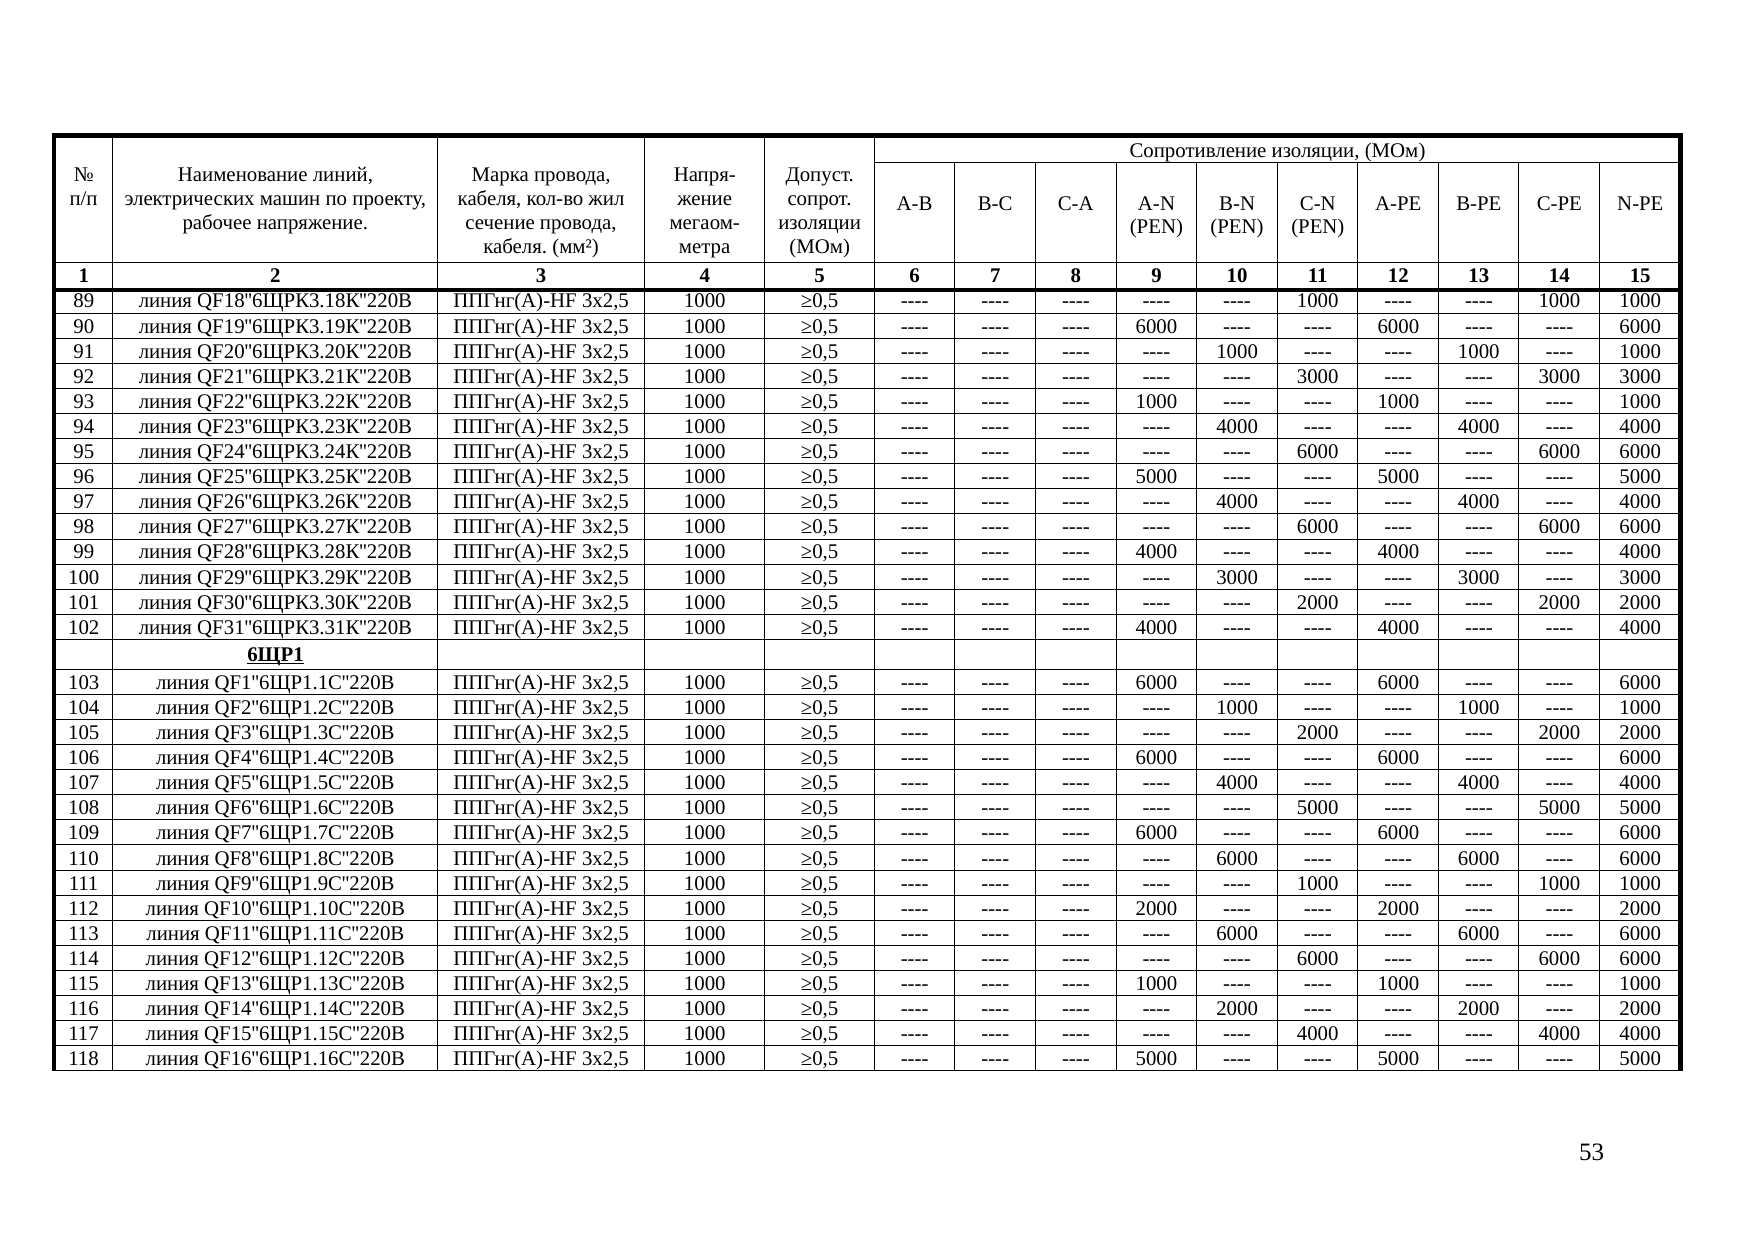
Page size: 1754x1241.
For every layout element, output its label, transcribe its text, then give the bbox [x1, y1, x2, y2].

table_cell ---- [1036, 896, 1116, 920]
table_cell 6000 [1600, 820, 1678, 844]
table_cell ---- [1036, 720, 1116, 744]
table_cell 5000 [1358, 1046, 1438, 1070]
table_cell [1197, 640, 1277, 669]
table_cell линия QF13''6ЩР1.13С''220В [113, 971, 437, 995]
table_cell ---- [955, 292, 1035, 312]
table_cell ---- [1278, 565, 1357, 589]
table_cell ---- [955, 946, 1035, 970]
table_cell ---- [875, 565, 954, 589]
table_cell ---- [1358, 921, 1438, 945]
table_cell ---- [1519, 414, 1599, 438]
table_cell 6000 [1600, 314, 1678, 338]
table_cell 2 [113, 263, 437, 287]
table_cell 1000 [645, 489, 764, 513]
table_cell ≥0,5 [765, 720, 874, 744]
table_cell 5000 [1600, 1046, 1678, 1070]
table_cell ---- [875, 364, 954, 388]
table_cell линия QF11''6ЩР1.11С''220В [113, 921, 437, 945]
table_cell ---- [1439, 464, 1518, 488]
table_cell линия QF2''6ЩР1.2С''220В [113, 695, 437, 719]
table_cell линия QF24''6ЩРК3.24К''220В [113, 439, 437, 463]
table_cell 1000 [645, 695, 764, 719]
table_cell 6000 [1278, 946, 1357, 970]
table_cell ---- [875, 820, 954, 844]
table_cell ---- [1197, 795, 1277, 819]
table_cell ППГнг(А)-HF 3х2,5 [438, 414, 644, 438]
table_cell линия QF28''6ЩРК3.28К''220В [113, 540, 437, 563]
table_cell ---- [1439, 971, 1518, 995]
table_cell ---- [875, 745, 954, 769]
table_cell 105 [56, 720, 112, 744]
table_cell ---- [1036, 615, 1116, 639]
table_cell ППГнг(А)-HF 3х2,5 [438, 720, 644, 744]
table_cell 5000 [1600, 464, 1678, 488]
table_cell ---- [1519, 339, 1599, 363]
table_cell линия QF16''6ЩР1.16С''220В [113, 1046, 437, 1070]
table_cell ---- [1197, 615, 1277, 639]
table_cell 2000 [1600, 896, 1678, 920]
table_cell ---- [1197, 820, 1277, 844]
table_cell ---- [955, 339, 1035, 363]
table_cell ---- [1519, 540, 1599, 563]
table_cell 11 [1278, 263, 1357, 287]
table_cell 1000 [1439, 339, 1518, 363]
table_cell ---- [955, 590, 1035, 614]
table_cell ---- [955, 871, 1035, 894]
table_cell ППГнг(А)-HF 3х2,5 [438, 540, 644, 563]
table_cell ППГнг(А)-HF 3х2,5 [438, 339, 644, 363]
table_cell ---- [955, 720, 1035, 744]
table_cell 94 [56, 414, 112, 438]
table_cell ---- [1358, 1021, 1438, 1045]
table_cell ---- [1036, 971, 1116, 995]
table_cell 4000 [1358, 540, 1438, 563]
table_cell ППГнг(А)-HF 3х2,5 [438, 389, 644, 413]
table_cell 92 [56, 364, 112, 388]
table_cell ---- [1036, 670, 1116, 694]
table_cell ---- [1519, 615, 1599, 639]
table_cell 1000 [645, 565, 764, 589]
table_cell 2000 [1600, 720, 1678, 744]
table_cell С-N (PEN) [1278, 163, 1357, 262]
table_cell [1117, 640, 1196, 669]
table_cell 6000 [1117, 820, 1196, 844]
table_cell ---- [1197, 871, 1277, 894]
table_cell 6000 [1358, 745, 1438, 769]
table_cell ---- [1197, 364, 1277, 388]
table_cell 115 [56, 971, 112, 995]
table_cell 104 [56, 695, 112, 719]
table_cell ≥0,5 [765, 921, 874, 945]
table_cell ---- [875, 540, 954, 563]
table_cell В-РЕ [1439, 163, 1518, 262]
table_cell 1000 [645, 615, 764, 639]
table_cell 6000 [1358, 820, 1438, 844]
table_cell 1000 [645, 871, 764, 894]
table_cell 1000 [1600, 389, 1678, 413]
table_cell 1000 [645, 292, 764, 312]
table_cell линия QF8''6ЩР1.8С''220В [113, 845, 437, 869]
table_cell ---- [875, 971, 954, 995]
table_cell 108 [56, 795, 112, 819]
table_cell ППГнг(А)-HF 3х2,5 [438, 871, 644, 894]
table_cell ---- [1278, 921, 1357, 945]
table_cell 6000 [1600, 514, 1678, 538]
table_cell 3 [438, 263, 644, 287]
table_cell ---- [875, 389, 954, 413]
table_cell 1000 [645, 896, 764, 920]
table_cell ---- [1036, 820, 1116, 844]
table_cell 4 [645, 263, 764, 287]
table_cell ---- [1036, 695, 1116, 719]
table_cell ---- [1278, 670, 1357, 694]
table_cell 4000 [1439, 770, 1518, 794]
table_cell ---- [1358, 871, 1438, 894]
table_cell ППГнг(А)-HF 3х2,5 [438, 1046, 644, 1070]
table_cell ≥0,5 [765, 314, 874, 338]
table_cell ---- [1036, 795, 1116, 819]
table_cell ---- [1278, 996, 1357, 1020]
table_cell ---- [1439, 745, 1518, 769]
table_cell ---- [1197, 514, 1277, 538]
table_cell ---- [1117, 795, 1196, 819]
table_cell ---- [1036, 996, 1116, 1020]
table_cell ---- [1117, 695, 1196, 719]
table_cell 1000 [645, 590, 764, 614]
table_cell 3000 [1439, 565, 1518, 589]
table_cell 1000 [645, 514, 764, 538]
table_cell ---- [955, 745, 1035, 769]
table_cell ---- [1036, 871, 1116, 894]
table_cell 4000 [1197, 770, 1277, 794]
table_cell ---- [955, 464, 1035, 488]
table_cell 6000 [1439, 845, 1518, 869]
table_cell ---- [1519, 489, 1599, 513]
table_cell 1000 [645, 464, 764, 488]
table_cell ---- [875, 314, 954, 338]
table_cell 1000 [1278, 871, 1357, 894]
table_cell ---- [1117, 414, 1196, 438]
table_cell ---- [1117, 921, 1196, 945]
table_cell 1000 [1600, 695, 1678, 719]
table_cell 2000 [1278, 590, 1357, 614]
table_cell ≥0,5 [765, 489, 874, 513]
table_cell В-N (PEN) [1197, 163, 1277, 262]
table_cell ---- [1278, 414, 1357, 438]
table_cell ---- [1117, 339, 1196, 363]
table_cell ---- [1117, 292, 1196, 312]
table_cell линия QF18''6ЩРК3.18К''220В [113, 292, 437, 312]
table_cell ---- [1117, 996, 1196, 1020]
table_cell ---- [1117, 720, 1196, 744]
table_cell 3000 [1600, 364, 1678, 388]
table_cell линия QF30''6ЩРК3.30К''220В [113, 590, 437, 614]
table_cell 3000 [1278, 364, 1357, 388]
table_cell 4000 [1600, 770, 1678, 794]
table_cell ---- [1197, 1046, 1277, 1070]
table_cell ---- [1439, 820, 1518, 844]
table_cell 6000 [1197, 921, 1277, 945]
table_cell 4000 [1439, 414, 1518, 438]
table_cell 110 [56, 845, 112, 869]
table_cell ---- [1439, 364, 1518, 388]
table_cell ≥0,5 [765, 695, 874, 719]
table_cell 6000 [1600, 439, 1678, 463]
table_cell ---- [1197, 464, 1277, 488]
table_cell ---- [1278, 540, 1357, 563]
table_cell 1000 [1600, 971, 1678, 995]
table_cell 1000 [1600, 339, 1678, 363]
table_header Марка провода, кабеля, кол-во жил сечение провода, кабеля. (мм²) [438, 138, 644, 262]
table_cell ---- [1278, 615, 1357, 639]
table_cell [765, 640, 874, 669]
table_cell ---- [1036, 339, 1116, 363]
table_cell ---- [1358, 489, 1438, 513]
table_cell ---- [1519, 896, 1599, 920]
table_cell 1 [56, 263, 112, 287]
table_cell 1000 [645, 720, 764, 744]
table_cell ---- [955, 695, 1035, 719]
table_cell [1358, 640, 1438, 669]
table_cell [645, 640, 764, 669]
table_cell линия QF7''6ЩР1.7С''220В [113, 820, 437, 844]
table_cell ---- [1117, 871, 1196, 894]
table_cell 6000 [1117, 670, 1196, 694]
table_cell ---- [1036, 364, 1116, 388]
table_cell ППГнг(А)-HF 3х2,5 [438, 896, 644, 920]
table_cell 6000 [1600, 921, 1678, 945]
table_cell ---- [875, 845, 954, 869]
table_cell ---- [1197, 439, 1277, 463]
table_cell ---- [1519, 770, 1599, 794]
table_cell 96 [56, 464, 112, 488]
table_cell В-С [955, 163, 1035, 262]
table_cell ---- [1519, 820, 1599, 844]
table_cell линия QF10''6ЩР1.10С''220В [113, 896, 437, 920]
table_cell ---- [1036, 414, 1116, 438]
table_cell 107 [56, 770, 112, 794]
table_cell ---- [1358, 439, 1438, 463]
table_cell ---- [955, 820, 1035, 844]
table_cell А-В [875, 163, 954, 262]
table_cell 1000 [645, 389, 764, 413]
table_cell N-PE [1600, 163, 1678, 262]
table_cell ---- [1519, 464, 1599, 488]
table_cell ≥0,5 [765, 845, 874, 869]
table_cell ---- [875, 292, 954, 312]
table_cell ---- [1519, 670, 1599, 694]
table_cell линия QF3''6ЩР1.3С''220В [113, 720, 437, 744]
table_cell С-РЕ [1519, 163, 1599, 262]
table_cell ---- [1197, 745, 1277, 769]
table_cell ---- [1197, 896, 1277, 920]
table_cell ---- [875, 489, 954, 513]
table_cell ---- [1439, 795, 1518, 819]
table_cell ---- [955, 439, 1035, 463]
table_cell ---- [1036, 540, 1116, 563]
table_cell 93 [56, 389, 112, 413]
table_cell 106 [56, 745, 112, 769]
table_cell ---- [875, 670, 954, 694]
table_cell ---- [955, 1021, 1035, 1045]
table_cell 6000 [1197, 845, 1277, 869]
table_cell ---- [1036, 314, 1116, 338]
table_cell ---- [1519, 745, 1599, 769]
table_cell ---- [1197, 946, 1277, 970]
table_cell ---- [1519, 389, 1599, 413]
table_cell ---- [955, 389, 1035, 413]
table_cell ≥0,5 [765, 514, 874, 538]
table_cell ---- [1117, 439, 1196, 463]
table_cell ---- [1358, 695, 1438, 719]
table_cell линия QF14''6ЩР1.14С''220В [113, 996, 437, 1020]
table_cell 97 [56, 489, 112, 513]
table_cell ---- [1036, 565, 1116, 589]
table_cell линия QF1''6ЩР1.1С''220В [113, 670, 437, 694]
table_cell [955, 640, 1035, 669]
table_cell С-А [1036, 163, 1116, 262]
table_cell линия QF27''6ЩРК3.27К''220В [113, 514, 437, 538]
table_cell 4000 [1278, 1021, 1357, 1045]
table_cell 99 [56, 540, 112, 563]
table_cell ППГнг(А)-HF 3х2,5 [438, 364, 644, 388]
table_cell ≥0,5 [765, 389, 874, 413]
table_cell 101 [56, 590, 112, 614]
table_cell ≥0,5 [765, 820, 874, 844]
table_cell 4000 [1117, 615, 1196, 639]
table_cell 1000 [1117, 389, 1196, 413]
table_cell [1036, 640, 1116, 669]
table_cell ---- [955, 364, 1035, 388]
table_cell ---- [1278, 389, 1357, 413]
table_cell 117 [56, 1021, 112, 1045]
table_cell 14 [1519, 263, 1599, 287]
table_cell ---- [875, 414, 954, 438]
table_cell 15 [1600, 263, 1678, 287]
table_cell ---- [1197, 720, 1277, 744]
table_cell ППГнг(А)-HF 3х2,5 [438, 695, 644, 719]
table_cell линия QF21''6ЩРК3.21К''220В [113, 364, 437, 388]
table_cell 90 [56, 314, 112, 338]
table_cell ---- [1117, 364, 1196, 388]
table_cell ≥0,5 [765, 996, 874, 1020]
table_cell 1000 [1117, 971, 1196, 995]
table_cell ≥0,5 [765, 745, 874, 769]
table_cell ---- [1439, 670, 1518, 694]
table_cell ---- [875, 695, 954, 719]
table_cell 2000 [1278, 720, 1357, 744]
table_cell 113 [56, 921, 112, 945]
table_cell ---- [1358, 565, 1438, 589]
table_cell 2000 [1439, 996, 1518, 1020]
table_header Допуст. сопрот. изоляции (МОм) [765, 138, 874, 262]
table_cell ---- [1197, 389, 1277, 413]
table_cell [875, 640, 954, 669]
table_cell ≥0,5 [765, 464, 874, 488]
table_cell ППГнг(А)-HF 3х2,5 [438, 292, 644, 312]
table_cell ---- [875, 720, 954, 744]
table_cell ---- [1519, 314, 1599, 338]
table_cell ---- [955, 896, 1035, 920]
table_cell 8 [1036, 263, 1116, 287]
table_cell ---- [1519, 695, 1599, 719]
table_cell ---- [1439, 590, 1518, 614]
table_cell ---- [1278, 770, 1357, 794]
table_cell [56, 640, 112, 669]
table_cell А-N (PEN) [1117, 163, 1196, 262]
table_cell ---- [1439, 439, 1518, 463]
table_cell 9 [1117, 263, 1196, 287]
table_cell 1000 [645, 439, 764, 463]
table_cell 91 [56, 339, 112, 363]
table_cell 1000 [645, 770, 764, 794]
table_cell ППГнг(А)-HF 3х2,5 [438, 565, 644, 589]
table_cell ---- [875, 871, 954, 894]
table_cell линия QF4''6ЩР1.4С''220В [113, 745, 437, 769]
table_cell 1000 [1278, 292, 1357, 312]
table_cell ---- [1358, 364, 1438, 388]
table_cell ---- [1117, 565, 1196, 589]
table_cell ≥0,5 [765, 540, 874, 563]
table_cell ---- [1358, 795, 1438, 819]
table_cell ---- [1519, 921, 1599, 945]
table_cell ---- [1439, 871, 1518, 894]
table_cell ≥0,5 [765, 896, 874, 920]
table_cell 4000 [1519, 1021, 1599, 1045]
table_cell 4000 [1600, 540, 1678, 563]
table_cell 1000 [645, 314, 764, 338]
table_cell ---- [1278, 339, 1357, 363]
table_cell 1000 [1600, 292, 1678, 312]
table_cell 6000 [1600, 845, 1678, 869]
table_cell ---- [1358, 414, 1438, 438]
table_cell 5000 [1278, 795, 1357, 819]
table_cell 2000 [1358, 896, 1438, 920]
table_cell 5000 [1519, 795, 1599, 819]
table_cell 6000 [1358, 314, 1438, 338]
table_header Сопротивление изоляции, (МОм) [875, 138, 1678, 162]
table_cell ---- [1197, 540, 1277, 563]
table_cell ---- [1278, 745, 1357, 769]
table_cell ---- [955, 489, 1035, 513]
table_cell 4000 [1358, 615, 1438, 639]
table_cell ---- [1439, 314, 1518, 338]
table_cell 5000 [1117, 464, 1196, 488]
table_cell ---- [1117, 845, 1196, 869]
table_cell 4000 [1197, 414, 1277, 438]
table_cell ≥0,5 [765, 439, 874, 463]
table_cell ---- [1278, 845, 1357, 869]
table_cell ---- [875, 439, 954, 463]
table_cell ППГнг(А)-HF 3х2,5 [438, 590, 644, 614]
table_cell 1000 [645, 540, 764, 563]
table_cell линия QF25''6ЩРК3.25К''220В [113, 464, 437, 488]
table_cell 6000 [1117, 745, 1196, 769]
table_cell 1000 [645, 745, 764, 769]
table_cell 1000 [1358, 971, 1438, 995]
table_cell ≥0,5 [765, 565, 874, 589]
table_cell ---- [955, 514, 1035, 538]
table_cell 1000 [1358, 389, 1438, 413]
table_cell ≥0,5 [765, 364, 874, 388]
table_cell ---- [1439, 1046, 1518, 1070]
table_cell 5 [765, 263, 874, 287]
table_cell ППГнг(А)-HF 3х2,5 [438, 489, 644, 513]
table_cell линия QF9''6ЩР1.9С''220В [113, 871, 437, 894]
table_cell линия QF23''6ЩРК3.23К''220В [113, 414, 437, 438]
table_cell ---- [1358, 720, 1438, 744]
table_cell 6000 [1519, 514, 1599, 538]
table_cell ППГнг(А)-HF 3х2,5 [438, 615, 644, 639]
table_cell ---- [1439, 896, 1518, 920]
table_cell [1439, 640, 1518, 669]
table_cell ---- [1036, 770, 1116, 794]
table_cell ---- [1117, 590, 1196, 614]
table_cell ППГнг(А)-HF 3х2,5 [438, 996, 644, 1020]
table_cell ---- [955, 670, 1035, 694]
table_cell 1000 [1197, 695, 1277, 719]
table_cell линия QF29''6ЩРК3.29К''220В [113, 565, 437, 589]
table_cell [1600, 640, 1678, 669]
table_cell ≥0,5 [765, 670, 874, 694]
table_cell 1000 [645, 946, 764, 970]
table_cell 6 [875, 263, 954, 287]
table_cell 6000 [1278, 514, 1357, 538]
table_cell ---- [875, 770, 954, 794]
table_cell 3000 [1519, 364, 1599, 388]
table_cell 1000 [645, 996, 764, 1020]
table_cell ---- [875, 946, 954, 970]
table_cell 12 [1358, 263, 1438, 287]
table_cell ---- [1358, 339, 1438, 363]
table_cell ---- [1036, 464, 1116, 488]
table_cell ---- [875, 514, 954, 538]
table_cell 6000 [1600, 745, 1678, 769]
table_cell линия QF20''6ЩРК3.20К''220В [113, 339, 437, 363]
table_cell ППГнг(А)-HF 3х2,5 [438, 921, 644, 945]
table_cell линия QF19''6ЩРК3.19К''220В [113, 314, 437, 338]
table_cell ППГнг(А)-HF 3х2,5 [438, 1021, 644, 1045]
table_cell ---- [875, 921, 954, 945]
table_cell 2000 [1600, 996, 1678, 1020]
table_cell 6ЩР1 [113, 640, 437, 669]
table_cell [1519, 640, 1599, 669]
table_header Наименование линий, электрических машин по проекту, рабочее напряжение. [113, 138, 437, 262]
table_cell ---- [1439, 946, 1518, 970]
table_cell ---- [955, 314, 1035, 338]
table_cell [1278, 640, 1357, 669]
table_cell 1000 [645, 971, 764, 995]
table_cell ---- [1519, 565, 1599, 589]
table_cell ---- [1358, 292, 1438, 312]
table_cell ---- [1036, 946, 1116, 970]
table_cell А-РЕ [1358, 163, 1438, 262]
table_cell ППГнг(А)-HF 3х2,5 [438, 670, 644, 694]
table_cell ≥0,5 [765, 590, 874, 614]
table_cell 4000 [1117, 540, 1196, 563]
table_cell 10 [1197, 263, 1277, 287]
table_cell 102 [56, 615, 112, 639]
table_cell 95 [56, 439, 112, 463]
table_cell ---- [955, 845, 1035, 869]
table_cell 1000 [645, 795, 764, 819]
table_cell 118 [56, 1046, 112, 1070]
table_cell 2000 [1600, 590, 1678, 614]
table_cell ---- [1358, 996, 1438, 1020]
table_cell ППГнг(А)-HF 3х2,5 [438, 314, 644, 338]
table_cell 6000 [1600, 946, 1678, 970]
table_cell ---- [1358, 590, 1438, 614]
table_cell 1000 [645, 1046, 764, 1070]
table_cell линия QF15''6ЩР1.15С''220В [113, 1021, 437, 1045]
table_cell линия QF5''6ЩР1.5С''220В [113, 770, 437, 794]
table_cell ППГнг(А)-HF 3х2,5 [438, 464, 644, 488]
table_cell ≥0,5 [765, 770, 874, 794]
table_cell ---- [1358, 946, 1438, 970]
table_cell ППГнг(А)-HF 3х2,5 [438, 514, 644, 538]
table_cell 4000 [1197, 489, 1277, 513]
table_cell 1000 [645, 1021, 764, 1045]
table_cell ---- [955, 414, 1035, 438]
table_cell ---- [875, 464, 954, 488]
table_cell ---- [1117, 1021, 1196, 1045]
table_cell ---- [1197, 590, 1277, 614]
table_cell ---- [1439, 720, 1518, 744]
table_cell ---- [1036, 292, 1116, 312]
table_cell ---- [1519, 996, 1599, 1020]
table_cell 1000 [645, 364, 764, 388]
table_cell 6000 [1519, 946, 1599, 970]
table_cell ≥0,5 [765, 971, 874, 995]
table_cell ППГнг(А)-HF 3х2,5 [438, 439, 644, 463]
table_cell ---- [1036, 1046, 1116, 1070]
table_cell ---- [1117, 489, 1196, 513]
table_cell 4000 [1600, 414, 1678, 438]
table_cell 13 [1439, 263, 1518, 287]
table_cell ---- [1358, 514, 1438, 538]
table_cell ---- [1439, 292, 1518, 312]
table_cell ---- [1197, 1021, 1277, 1045]
table_cell ---- [1117, 770, 1196, 794]
table_cell ---- [955, 565, 1035, 589]
table_cell 1000 [645, 820, 764, 844]
table_cell ---- [875, 1046, 954, 1070]
table_cell ---- [1278, 464, 1357, 488]
table_cell ---- [875, 795, 954, 819]
table_cell ---- [1358, 845, 1438, 869]
table_cell 4000 [1600, 1021, 1678, 1045]
table_cell 1000 [645, 339, 764, 363]
table_cell 111 [56, 871, 112, 894]
table_cell ---- [1278, 896, 1357, 920]
table_cell ---- [955, 770, 1035, 794]
table_cell ---- [1036, 745, 1116, 769]
table_cell 6000 [1439, 921, 1518, 945]
table_cell 3000 [1600, 565, 1678, 589]
table_cell линия QF22''6ЩРК3.22К''220В [113, 389, 437, 413]
table_cell ≥0,5 [765, 339, 874, 363]
table_cell ---- [1439, 1021, 1518, 1045]
table_cell 109 [56, 820, 112, 844]
table_cell ППГнг(А)-HF 3х2,5 [438, 946, 644, 970]
table_cell 89 [56, 292, 112, 312]
table_cell 5000 [1358, 464, 1438, 488]
table_cell ---- [1358, 770, 1438, 794]
table_cell 1000 [1600, 871, 1678, 894]
table_cell ---- [875, 1021, 954, 1045]
table_cell 1000 [1197, 339, 1277, 363]
table_cell ---- [1036, 439, 1116, 463]
table_cell ---- [1036, 921, 1116, 945]
table_cell ---- [1278, 695, 1357, 719]
table_cell 1000 [645, 845, 764, 869]
table_cell ---- [1036, 489, 1116, 513]
table_cell [438, 640, 644, 669]
table_cell ППГнг(А)-HF 3х2,5 [438, 971, 644, 995]
table_cell ---- [1197, 971, 1277, 995]
table_cell 2000 [1519, 590, 1599, 614]
table_cell 112 [56, 896, 112, 920]
table_cell 1000 [645, 670, 764, 694]
table_cell ≥0,5 [765, 795, 874, 819]
table_cell ---- [955, 615, 1035, 639]
table_cell ППГнг(А)-HF 3х2,5 [438, 845, 644, 869]
table_cell ---- [1036, 514, 1116, 538]
table_cell ≥0,5 [765, 1046, 874, 1070]
table_cell ≥0,5 [765, 414, 874, 438]
table_cell 1000 [645, 921, 764, 945]
table_cell 2000 [1117, 896, 1196, 920]
table_cell ---- [1278, 971, 1357, 995]
table_cell 5000 [1117, 1046, 1196, 1070]
table_cell ---- [955, 996, 1035, 1020]
table_cell 4000 [1439, 489, 1518, 513]
table_cell ---- [1036, 1021, 1116, 1045]
table_cell линия QF6''6ЩР1.6С''220В [113, 795, 437, 819]
table_cell ---- [1036, 590, 1116, 614]
table_cell ---- [1439, 540, 1518, 563]
table_cell ---- [1278, 820, 1357, 844]
table_cell ---- [875, 590, 954, 614]
table_cell ---- [875, 615, 954, 639]
table_cell ---- [1439, 615, 1518, 639]
table_cell ППГнг(А)-HF 3х2,5 [438, 745, 644, 769]
table_cell ---- [1117, 514, 1196, 538]
table_cell ---- [1439, 389, 1518, 413]
table_cell ---- [955, 971, 1035, 995]
table_cell 1000 [1439, 695, 1518, 719]
table_cell ≥0,5 [765, 615, 874, 639]
table_cell ---- [955, 1046, 1035, 1070]
table_cell ---- [955, 540, 1035, 563]
table_cell ---- [1036, 845, 1116, 869]
table_cell ---- [1519, 845, 1599, 869]
table_cell ---- [1197, 292, 1277, 312]
table_cell ---- [875, 996, 954, 1020]
table_cell линия QF12''6ЩР1.12С''220В [113, 946, 437, 970]
table_cell ≥0,5 [765, 292, 874, 312]
table_cell ---- [1519, 971, 1599, 995]
table_cell ---- [1439, 514, 1518, 538]
table_cell 103 [56, 670, 112, 694]
table_cell 114 [56, 946, 112, 970]
table_cell 2000 [1519, 720, 1599, 744]
table_cell линия QF26''6ЩРК3.26К''220В [113, 489, 437, 513]
table_cell ---- [875, 896, 954, 920]
table_cell 100 [56, 565, 112, 589]
table_cell ---- [1197, 670, 1277, 694]
table_cell 3000 [1197, 565, 1277, 589]
table_cell 2000 [1197, 996, 1277, 1020]
table_cell 98 [56, 514, 112, 538]
table_cell ---- [1278, 314, 1357, 338]
table_cell 1000 [1519, 871, 1599, 894]
table_cell ---- [1036, 389, 1116, 413]
table_cell 116 [56, 996, 112, 1020]
table_cell ППГнг(А)-HF 3х2,5 [438, 795, 644, 819]
table_cell 6000 [1600, 670, 1678, 694]
table_cell ---- [1197, 314, 1277, 338]
table_cell 1000 [1519, 292, 1599, 312]
table_cell ---- [955, 921, 1035, 945]
table_cell ---- [1278, 489, 1357, 513]
table_cell ППГнг(А)-HF 3х2,5 [438, 770, 644, 794]
table_cell 6000 [1519, 439, 1599, 463]
table_cell 6000 [1278, 439, 1357, 463]
table_cell ---- [955, 795, 1035, 819]
table_cell 5000 [1600, 795, 1678, 819]
table_cell ≥0,5 [765, 1021, 874, 1045]
table_cell ---- [875, 339, 954, 363]
table_cell 4000 [1600, 615, 1678, 639]
table_cell 6000 [1358, 670, 1438, 694]
table_header № п/п [56, 138, 112, 262]
table_header Напря- жение мегаом- метра [645, 138, 764, 262]
table_cell ≥0,5 [765, 871, 874, 894]
table_cell ---- [1519, 1046, 1599, 1070]
table_cell ---- [1117, 946, 1196, 970]
table_cell линия QF31''6ЩРК3.31К''220В [113, 615, 437, 639]
table_cell ППГнг(А)-HF 3х2,5 [438, 820, 644, 844]
table_cell ---- [1278, 1046, 1357, 1070]
table_cell 4000 [1600, 489, 1678, 513]
table_cell 7 [955, 263, 1035, 287]
table_cell 6000 [1117, 314, 1196, 338]
table_cell 1000 [645, 414, 764, 438]
table_cell ≥0,5 [765, 946, 874, 970]
